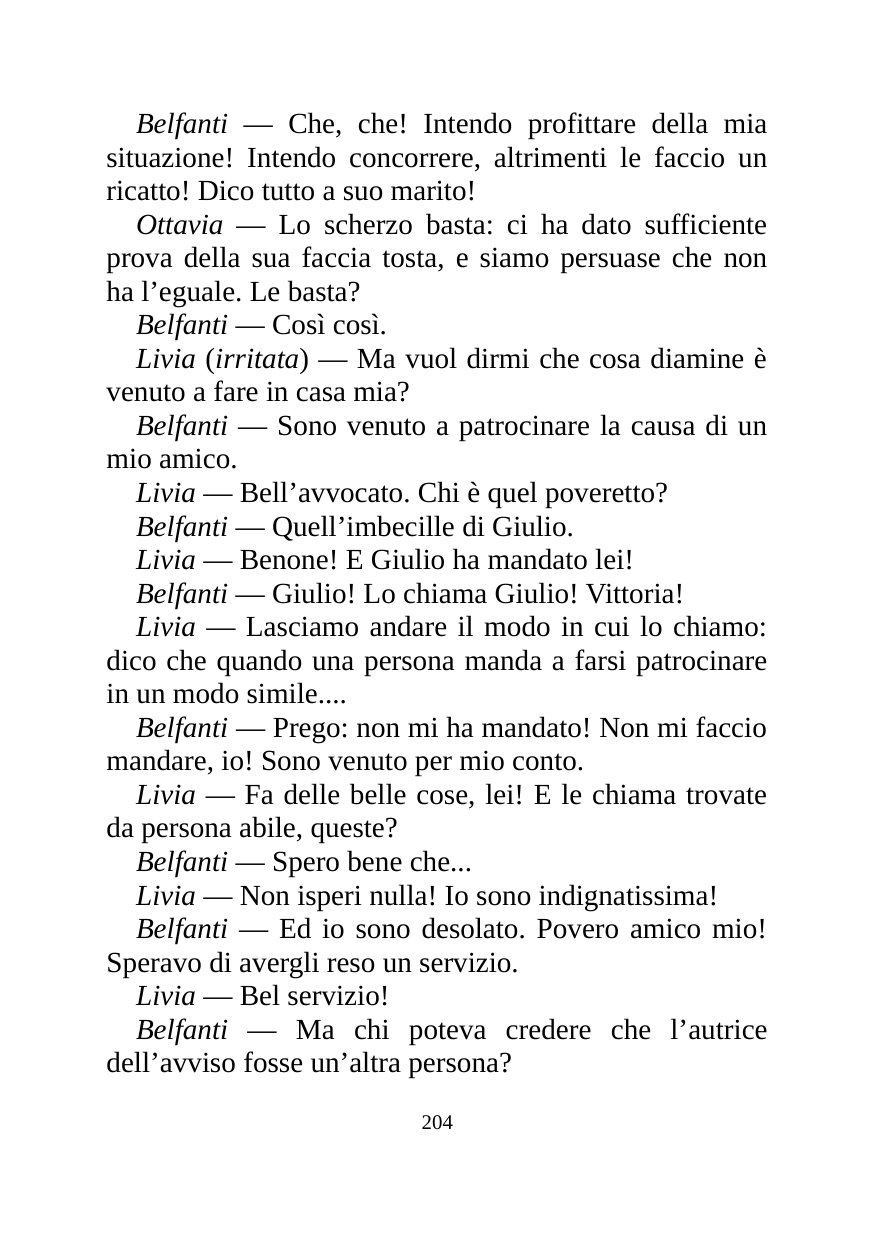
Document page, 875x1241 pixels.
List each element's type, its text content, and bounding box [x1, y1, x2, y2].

text Belfanti — Spero bene che... [106, 844, 768, 878]
text Livia — Bell’avvocato. Chi è quel poveretto? [106, 475, 768, 509]
text Belfanti — Quell’imbecille di Giulio. [106, 509, 768, 542]
text Livia — Benone! E Giulio ha mandato lei! [106, 542, 768, 576]
text Belfanti — Sono venuto a patrocinare la causa di un mio amico. [106, 408, 768, 475]
text Ottavia — Lo scherzo basta: ci ha dato sufficiente prova della sua faccia tosta, e siamo persuase che non ha l’eguale. Le basta? [106, 207, 768, 307]
text Belfanti — Così così. [106, 307, 768, 341]
text Belfanti — Che, che! Intendo profittare della mia situazione! Intendo concorrere, altrimenti le faccio un ricatto! Dico tutto a suo marito! [106, 106, 768, 207]
text Belfanti — Ed io sono desolato. Povero amico mio! Speravo di avergli reso un servizio. [106, 911, 768, 978]
text Livia — Fa delle belle cose, lei! E le chiama trovate da persona abile, queste? [106, 777, 768, 844]
text Livia (irritata) — Ma vuol dirmi che cosa diamine è venuto a fare in casa mia? [106, 341, 768, 408]
text Belfanti — Ma chi poteva credere che l’autrice dell’avviso fosse un’altra persona? [106, 1012, 768, 1079]
text Livia — Bel servizio! [106, 978, 768, 1012]
text Belfanti — Prego: non mi ha mandato! Non mi faccio mandare, io! Sono venuto per mio conto. [106, 710, 768, 777]
text Livia — Non isperi nulla! Io sono indignatissima! [106, 878, 768, 911]
text Livia — Lasciamo andare il modo in cui lo chiamo: dico che quando una persona manda a farsi patrocinare in un modo simile.... [106, 609, 768, 710]
text Belfanti — Giulio! Lo chiama Giulio! Vittoria! [106, 576, 768, 609]
